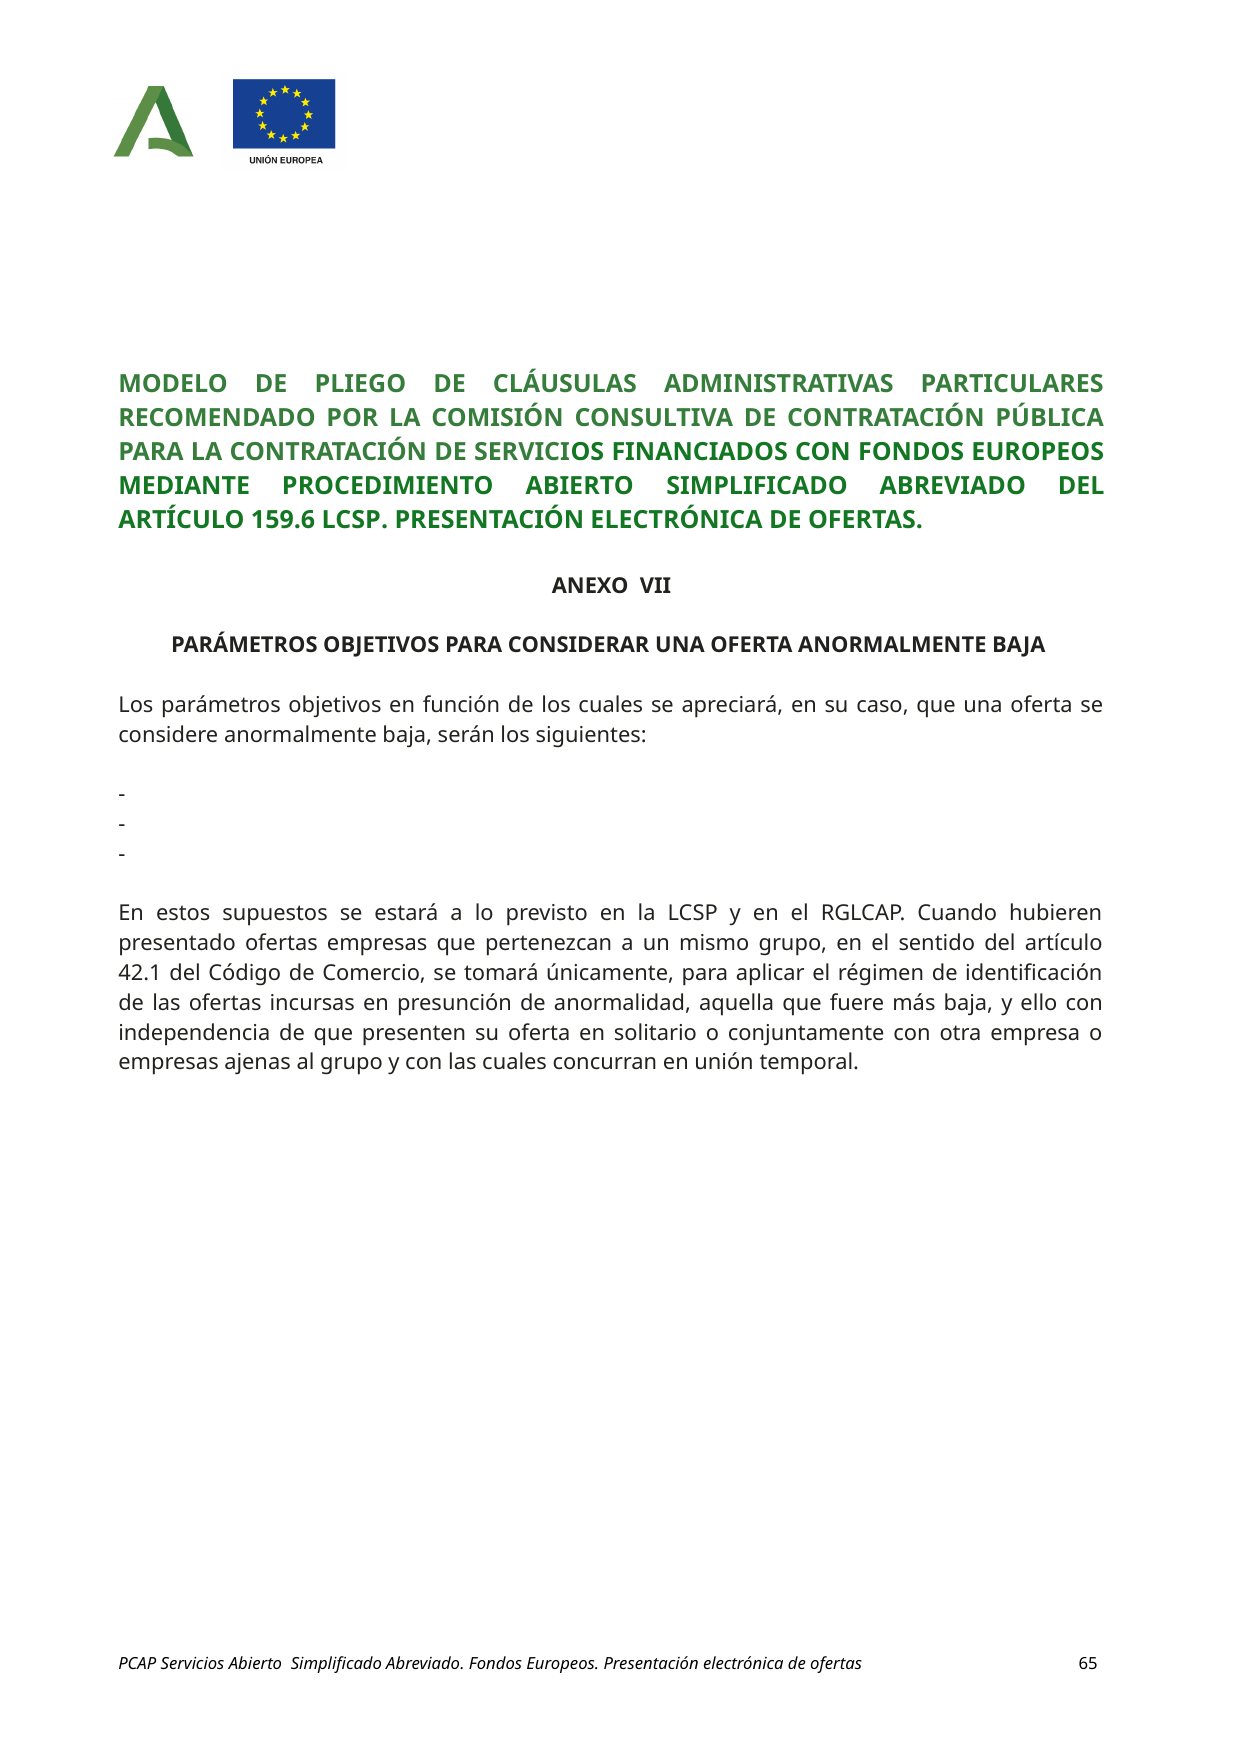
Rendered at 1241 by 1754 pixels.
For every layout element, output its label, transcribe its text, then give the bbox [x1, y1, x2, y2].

text - [118, 808, 1104, 838]
text En estos supuestos se estará a lo previsto en la LCSP y en el RGLCAP. Cuando hubieren presentado ofertas empresas que pertenezcan a un mismo grupo, en el sentido del artículo 42.1 del Código de Comercio, se tomará únicamente, para aplicar el régimen de identificación de las ofertas incursas en presunción de anormalidad, aquella que fuere más baja, y ello con independencia de que presenten su oferta en solitario o conjuntamente con otra empresa o empresas ajenas al grupo y con las cuales concurran en unión temporal. [118, 897, 1104, 1076]
text - [118, 778, 1104, 808]
text ANEXO VII [118, 570, 1104, 599]
picture [109, 81, 198, 161]
text PARÁMETROS OBJETIVOS PARA CONSIDERAR UNA OFERTA ANORMALMENTE BAJA [118, 629, 1104, 659]
text MODELO DE PLIEGO DE CLÁUSULAS ADMINISTRATIVAS PARTICULARES RECOMENDADO POR LA COMISIÓN CONSULTIVA DE CONTRATACIÓN PÚBLICA PARA LA CONTRATACIÓN DE SERVICIOS FINANCIADOS CON FONDOS EUROPEOS MEDIANTE PROCEDIMIENTO ABIERTO SIMPLIFICADO ABREVIADO DEL ARTÍCULO 159.6 LCSP. PRESENTACIÓN ELECTRÓNICA DE OFERTAS. [118, 365, 1104, 536]
text - [118, 838, 1104, 868]
picture [221, 73, 347, 171]
text Los parámetros objetivos en función de los cuales se apreciará, en su caso, que una oferta se considere anormalmente baja, serán los siguientes: [118, 689, 1104, 748]
